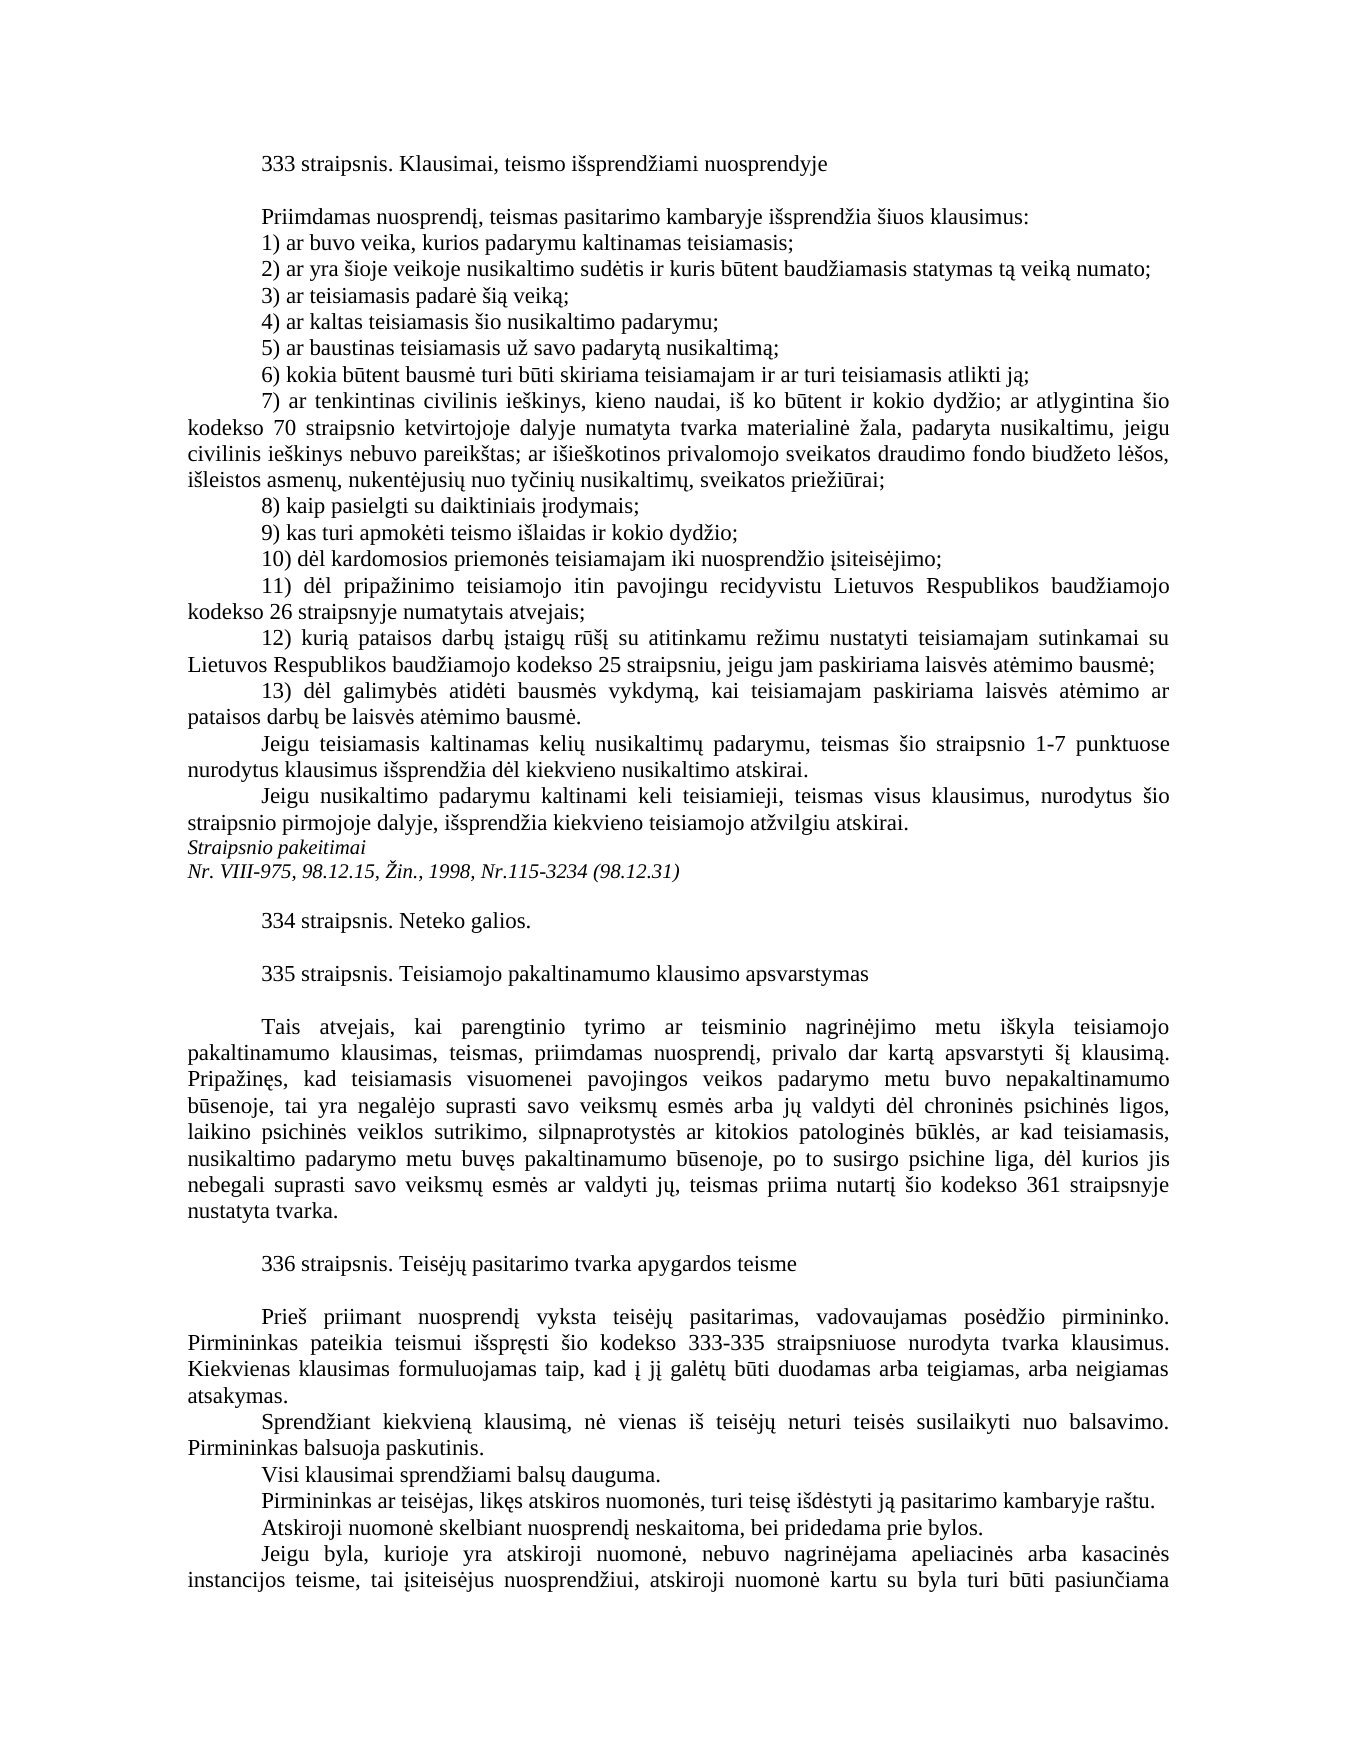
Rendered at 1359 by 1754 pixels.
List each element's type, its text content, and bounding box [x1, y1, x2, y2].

text 13) dėl galimybės atidėti bausmės vykdymą, kai teisiamajam paskiriama laisvės atėmimo ar pataisos darbų be laisvės atėmimo bausmė. [187, 677, 1171, 730]
text Straipsnio pakeitimai [187, 835, 1171, 859]
text 12) kurią pataisos darbų įstaigų rūšį su atitinkamu režimu nustatyti teisiamajam sutinkamai su Lietuvos Respublikos baudžiamojo kodekso 25 straipsniu, jeigu jam paskiriama laisvės atėmimo bausmė; [187, 624, 1171, 677]
text 334 straipsnis. Neteko galios. [187, 907, 1171, 934]
text 8) kaip pasielgti su daiktiniais įrodymais; [187, 493, 1171, 519]
text 7) ar tenkintinas civilinis ieškinys, kieno naudai, iš ko būtent ir kokio dydžio; ar atlygintina šio kodekso 70 straipsnio ketvirtojoje dalyje numatyta tvarka materialinė žala, padaryta nusikaltimu, jeigu civilinis ieškinys nebuvo pareikštas; ar išieškotinos privalomojo sveikatos draudimo fondo biudžeto lėšos, išleistos asmenų, nukentėjusių nuo tyčinių nusikaltimų, sveikatos priežiūrai; [187, 387, 1171, 493]
text Visi klausimai sprendžiami balsų dauguma. [187, 1461, 1171, 1487]
text 1) ar buvo veika, kurios padarymu kaltinamas teisiamasis; [187, 229, 1171, 255]
text 9) kas turi apmokėti teismo išlaidas ir kokio dydžio; [187, 519, 1171, 545]
text 2) ar yra šioje veikoje nusikaltimo sudėtis ir kuris būtent baudžiamasis statymas tą veiką numato; [187, 255, 1171, 282]
text Atskiroji nuomonė skelbiant nuosprendį neskaitoma, bei pridedama prie bylos. [187, 1513, 1171, 1540]
text 3) ar teisiamasis padarė šią veiką; [187, 282, 1171, 308]
text Jeigu teisiamasis kaltinamas kelių nusikaltimų padarymu, teismas šio straipsnio 1-7 punktuose nurodytus klausimus išsprendžia dėl kiekvieno nusikaltimo atskirai. [187, 730, 1171, 782]
text Tais atvejais, kai parengtinio tyrimo ar teisminio nagrinėjimo metu iškyla teisiamojo pakaltinamumo klausimas, teismas, priimdamas nuosprendį, privalo dar kartą apsvarstyti šį klausimą. Pripažinęs, kad teisiamasis visuomenei pavojingos veikos padarymo metu buvo nepakaltinamumo būsenoje, tai yra negalėjo suprasti savo veiksmų esmės arba jų valdyti dėl chroninės psichinės ligos, laikino psichinės veiklos sutrikimo, silpnaprotystės ar kitokios patologinės būklės, ar kad teisiamasis, nusikaltimo padarymo metu buvęs pakaltinamumo būsenoje, po to susirgo psichine liga, dėl kurios jis nebegali suprasti savo veiksmų esmės ar valdyti jų, teismas priima nutartį šio kodekso 361 straipsnyje nustatyta tvarka. [187, 1013, 1171, 1224]
text 4) ar kaltas teisiamasis šio nusikaltimo padarymu; [187, 308, 1171, 334]
text 336 straipsnis. Teisėjų pasitarimo tvarka apygardos teisme [187, 1250, 1171, 1276]
text 6) kokia būtent bausmė turi būti skiriama teisiamajam ir ar turi teisiamasis atlikti ją; [187, 361, 1171, 387]
text Priimdamas nuosprendį, teismas pasitarimo kambaryje išsprendžia šiuos klausimus: [187, 203, 1171, 229]
text Nr. VIII-975, 98.12.15, Žin., 1998, Nr.115-3234 (98.12.31) [187, 859, 1171, 883]
text Sprendžiant kiekvieną klausimą, nė vienas iš teisėjų neturi teisės susilaikyti nuo balsavimo. Pirmininkas balsuoja paskutinis. [187, 1408, 1171, 1461]
text 335 straipsnis. Teisiamojo pakaltinamumo klausimo apsvarstymas [187, 960, 1171, 986]
text 10) dėl kardomosios priemonės teisiamajam iki nuosprendžio įsiteisėjimo; [187, 545, 1171, 572]
text Jeigu nusikaltimo padarymu kaltinami keli teisiamieji, teismas visus klausimus, nurodytus šio straipsnio pirmojoje dalyje, išsprendžia kiekvieno teisiamojo atžvilgiu atskirai. [187, 782, 1171, 835]
text Prieš priimant nuosprendį vyksta teisėjų pasitarimas, vadovaujamas posėdžio pirmininko. Pirmininkas pateikia teismui išspręsti šio kodekso 333-335 straipsniuose nurodyta tvarka klausimus. Kiekvienas klausimas formuluojamas taip, kad į jį galėtų būti duodamas arba teigiamas, arba neigiamas atsakymas. [187, 1303, 1171, 1408]
text Jeigu byla, kurioje yra atskiroji nuomonė, nebuvo nagrinėjama apeliacinės arba kasacinės instancijos teisme, tai įsiteisėjus nuosprendžiui, atskiroji nuomonė kartu su byla turi būti pasiunčiama [187, 1540, 1171, 1593]
text 333 straipsnis. Klausimai, teismo išsprendžiami nuosprendyje [187, 150, 1171, 176]
text 11) dėl pripažinimo teisiamojo itin pavojingu recidyvistu Lietuvos Respublikos baudžiamojo kodekso 26 straipsnyje numatytais atvejais; [187, 572, 1171, 624]
text Pirmininkas ar teisėjas, likęs atskiros nuomonės, turi teisę išdėstyti ją pasitarimo kambaryje raštu. [187, 1487, 1171, 1513]
text 5) ar baustinas teisiamasis už savo padarytą nusikaltimą; [187, 334, 1171, 361]
